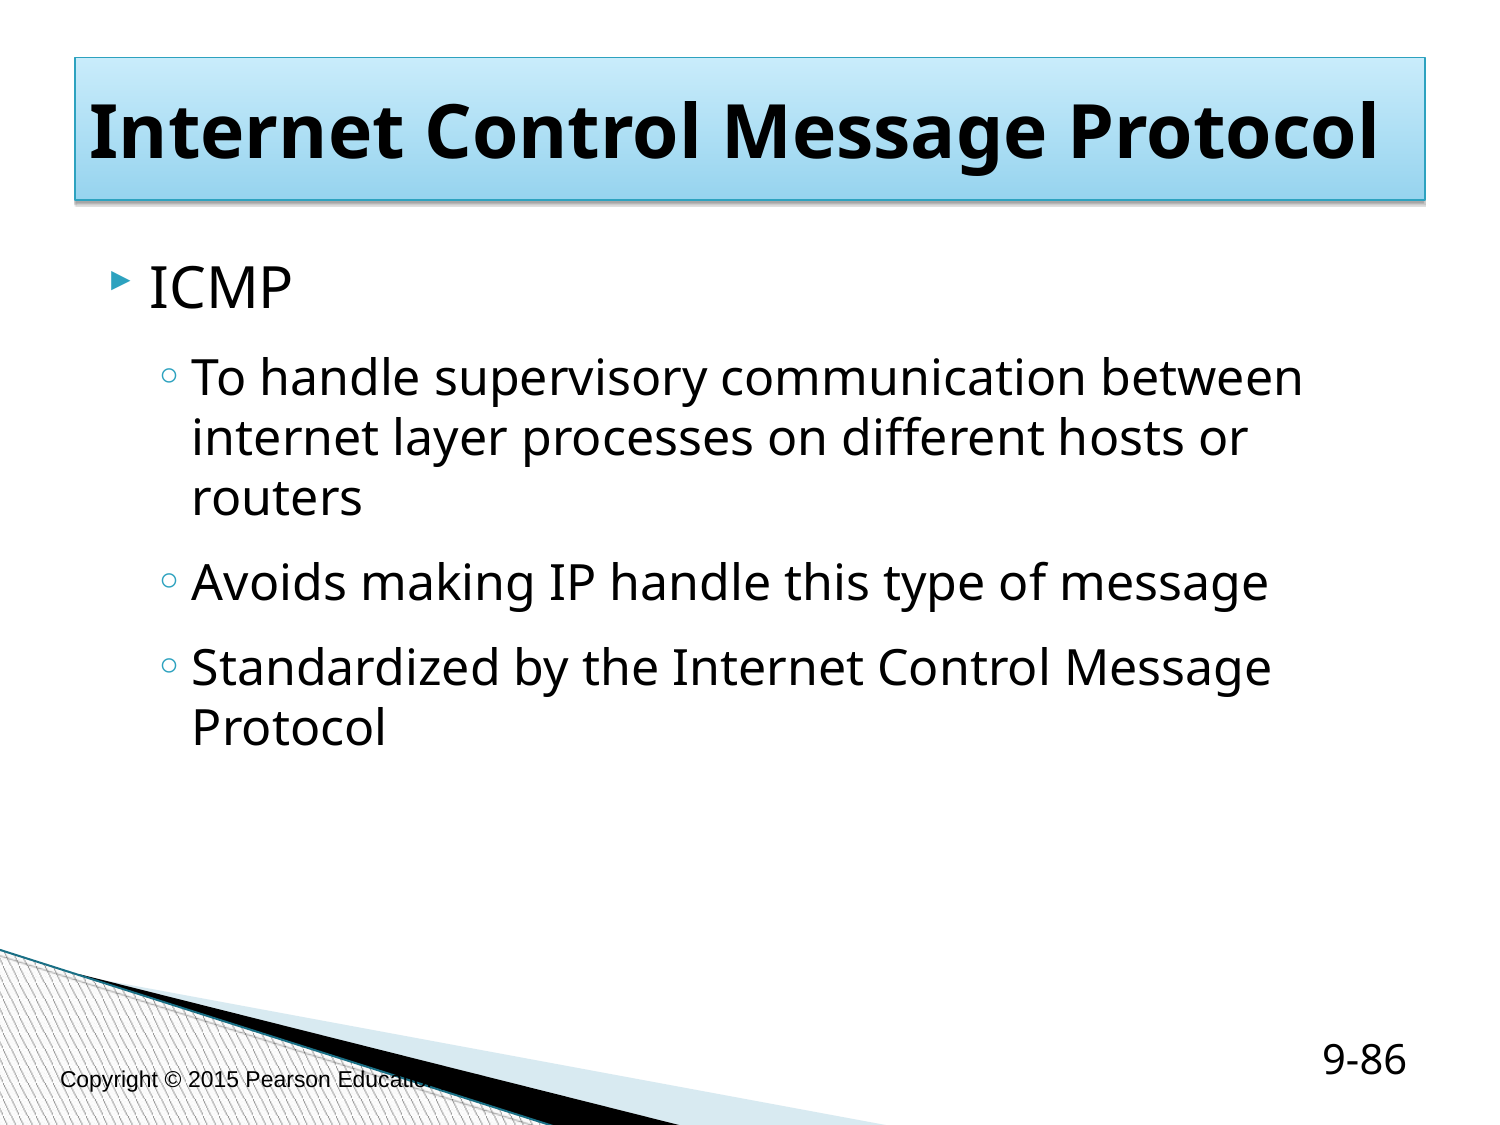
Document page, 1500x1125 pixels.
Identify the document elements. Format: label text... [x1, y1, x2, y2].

picture [0, 952, 543, 1125]
list ICMP To handle supervisory communication between internet layer processes on different hosts or routers Avoids making IP handle this type of message Standardized by the Internet Control Message Protocol [75, 242, 1425, 986]
footer Copyright © 2015 Pearson Education, Inc. [37, 1050, 513, 1100]
title Internet Control Message Protocol [75, 57, 1425, 200]
slide_number 9-<number> [1287, 1037, 1423, 1098]
